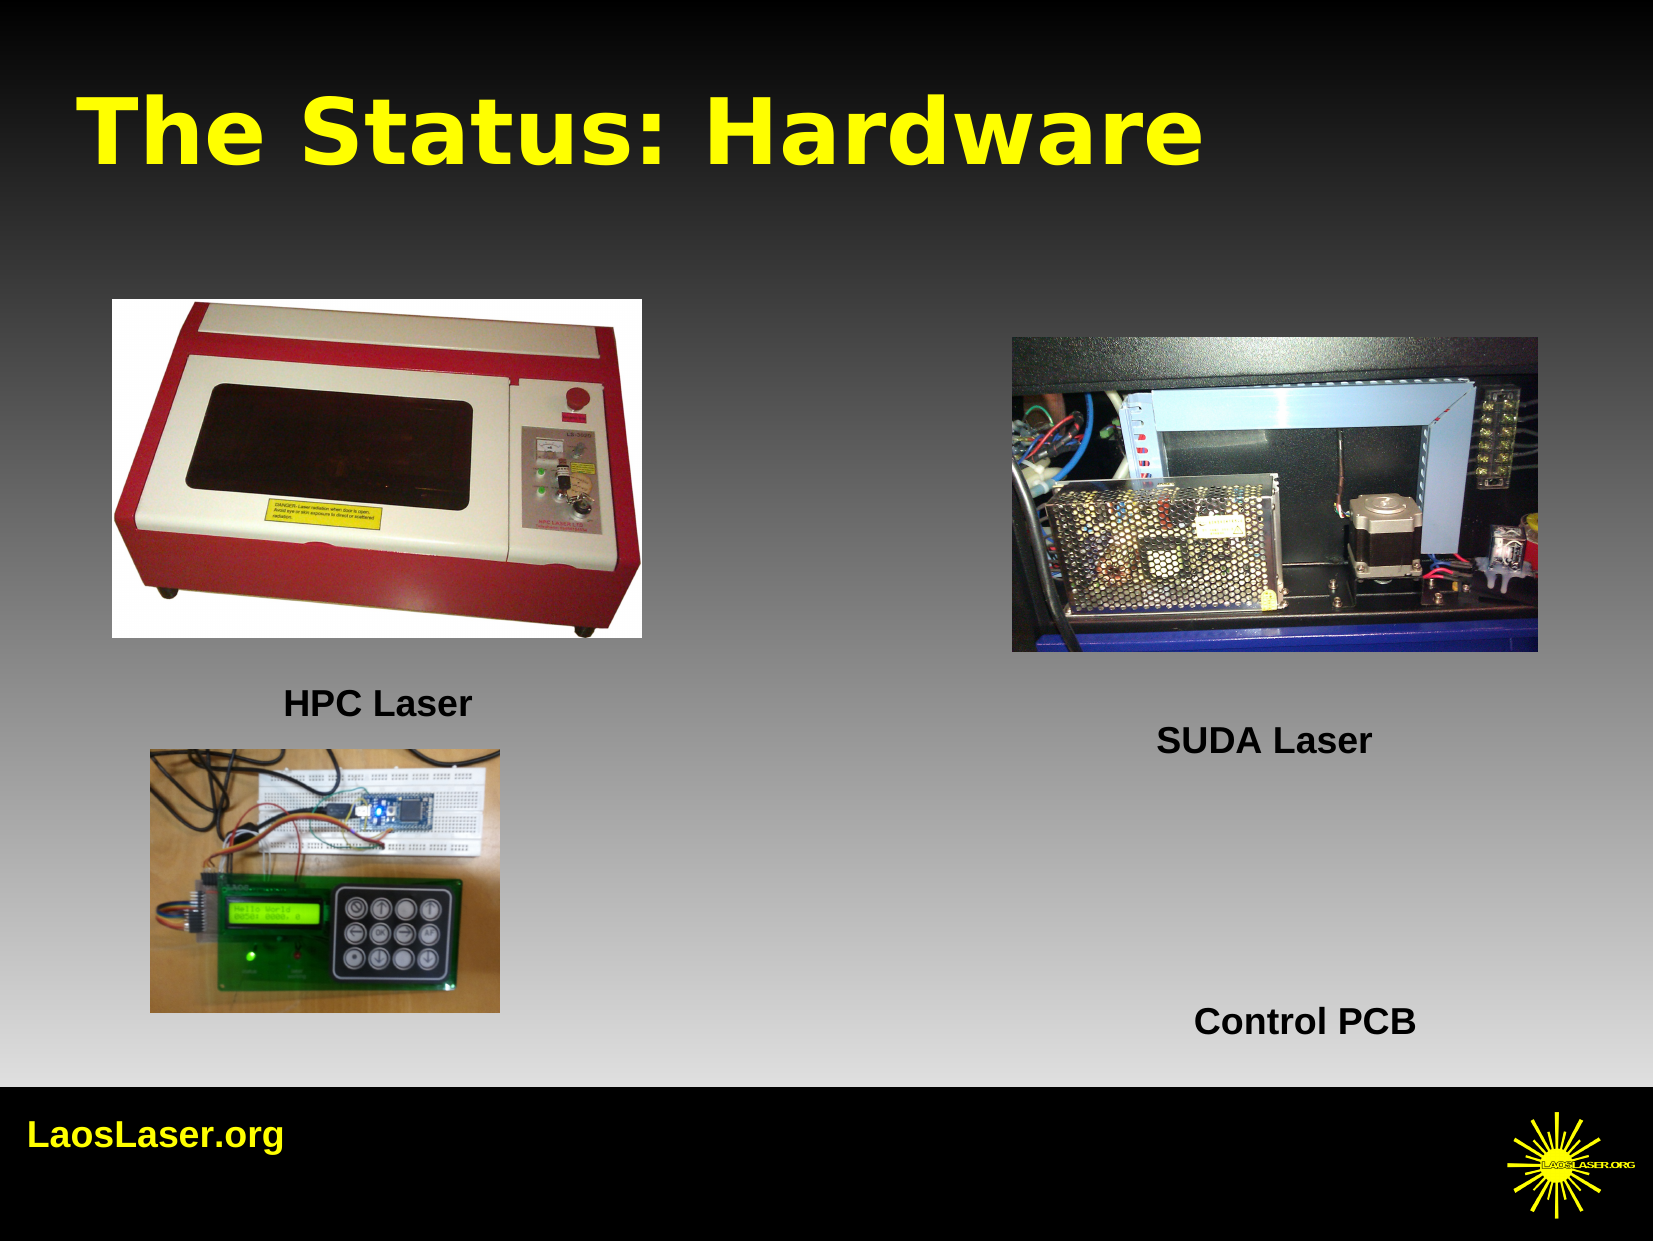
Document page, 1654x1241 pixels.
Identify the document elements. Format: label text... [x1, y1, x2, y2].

title The Status: Hardware [76, 36, 1565, 229]
picture [150, 749, 500, 1013]
text_box Control PCB [1179, 993, 1432, 1051]
picture [1012, 337, 1538, 652]
text_box SUDA Laser [1141, 712, 1388, 770]
picture [112, 299, 642, 638]
picture [1502, 1108, 1640, 1225]
text_box HPC Laser [268, 675, 488, 732]
